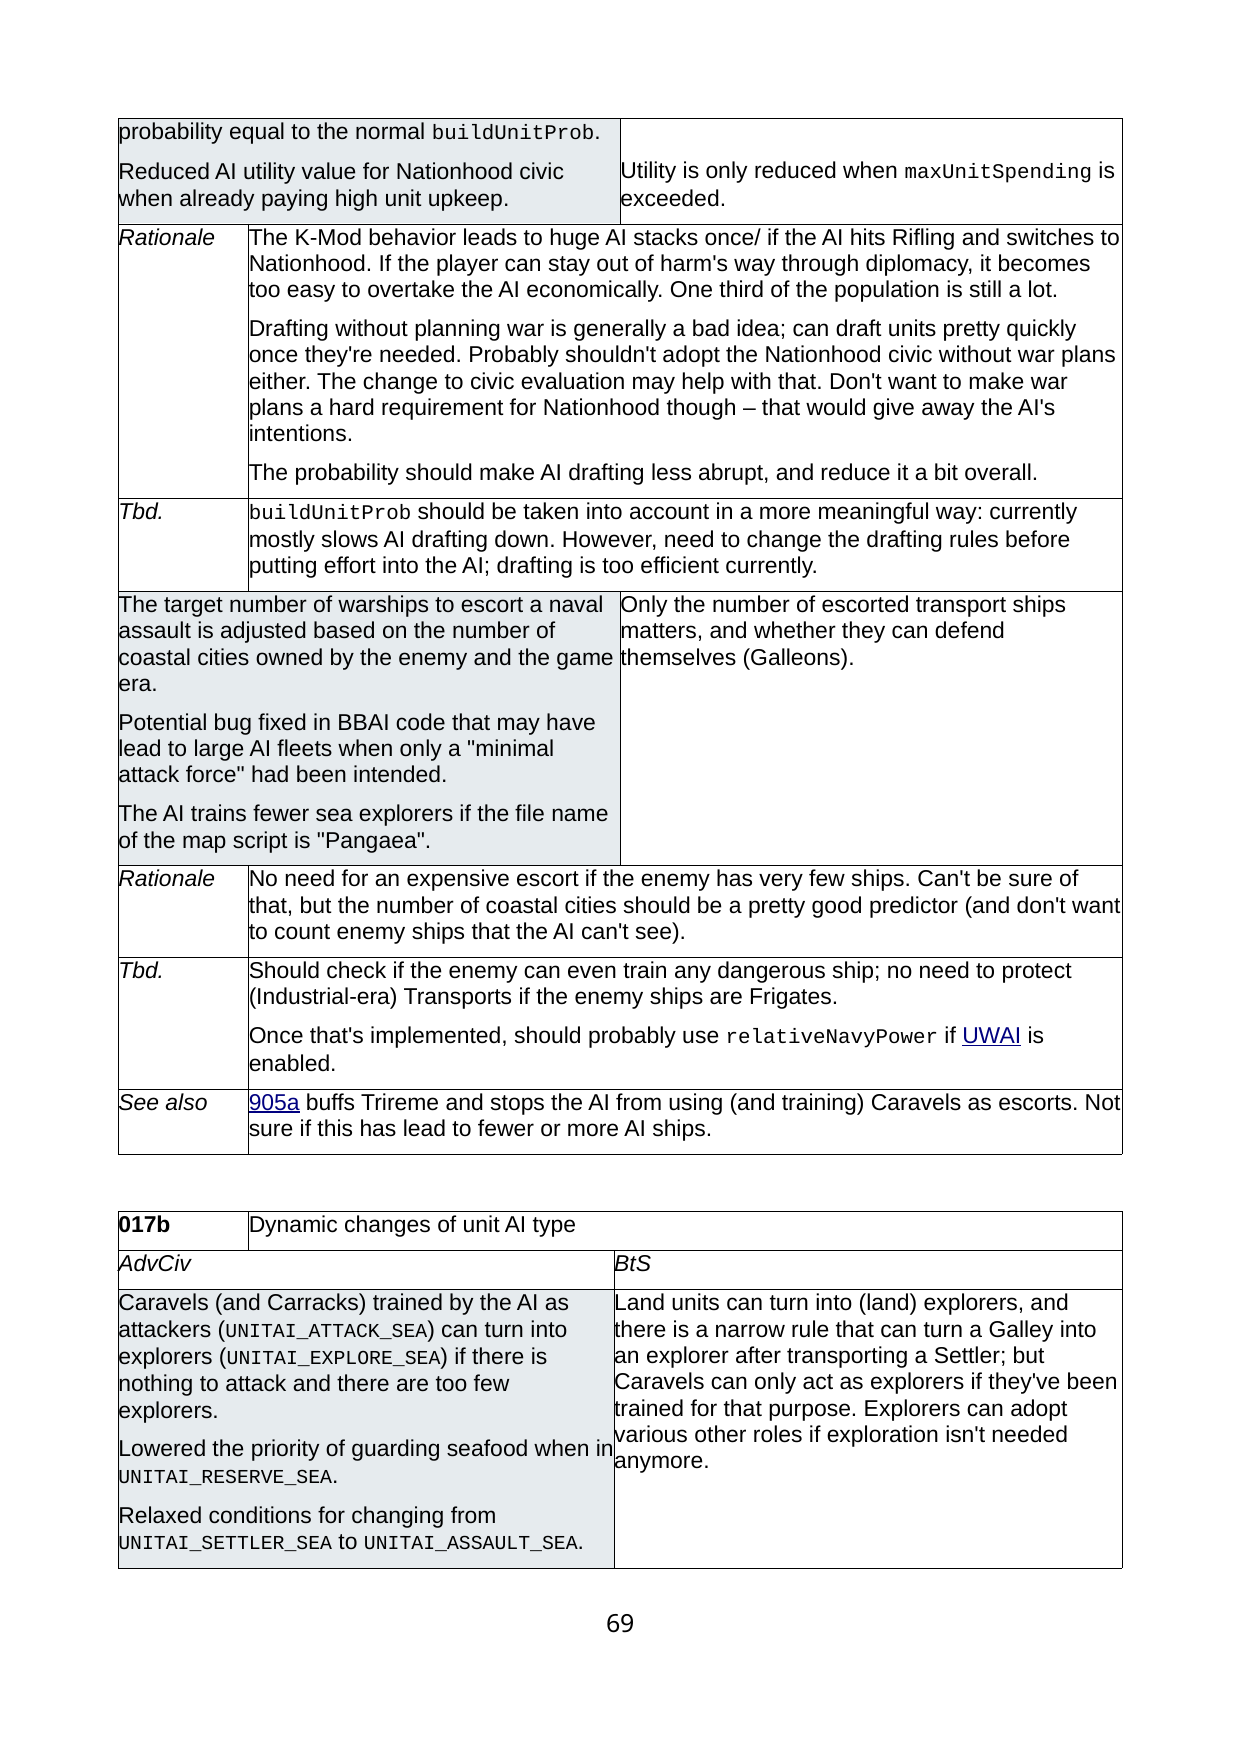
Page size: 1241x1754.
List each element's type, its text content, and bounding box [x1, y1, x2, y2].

table_cell Tbd. [119, 958, 248, 1088]
table_cell AdvCiv [119, 1251, 614, 1289]
table_cell The K-Mod behavior leads to huge AI stacks once/ if the AI hits Rifling and switches to Nationhood. If the player can stay out of harm's way through diplomacy, it becomes too easy to overtake the AI economically. One third of the population is still a lot. Drafting without planning war is generally a bad idea; can draft units pretty quickly once they're needed. Probably shouldn't adopt the Nationhood civic without war plans either. The change to civic evaluation may help with that. Don't want to make war plans a hard requirement for Nationhood though – that would give away the AI's intentions. The probability should make AI drafting less abrupt, and reduce it a bit overall. [249, 225, 1122, 498]
table_cell buildUnitProb should be taken into account in a more meaningful way: currently mostly slows AI drafting down. However, need to change the drafting rules before putting effort into the AI; drafting is too efficient currently. [249, 499, 1122, 591]
table_cell probability equal to the normal buildUnitProb. Reduced AI utility value for Nationhood civic when already paying high unit upkeep. [119, 119, 620, 223]
table_cell No need for an expensive escort if the enemy has very few ships. Can't be sure of that, but the number of coastal cities should be a pretty good predictor (and don't want to count enemy ships that the AI can't see). [249, 866, 1122, 957]
table_header Dynamic changes of unit AI type [249, 1212, 1122, 1250]
table_header 017b [119, 1212, 248, 1250]
table_cell Should check if the enemy can even train any dangerous ship; no need to protect (Industrial-era) Transports if the enemy ships are Frigates. Once that's implemented, should probably use relativeNavyPower if UWAI is enabled. [249, 958, 1122, 1088]
table_cell Tbd. [119, 499, 248, 591]
table_cell Caravels (and Carracks) trained by the AI as attackers (UNITAI_ATTACK_SEA) can turn into explorers (UNITAI_EXPLORE_SEA) if there is nothing to attack and there are too few explorers. Lowered the priority of guarding seafood when in UNITAI_RESERVE_SEA. Relaxed conditions for changing from UNITAI_SETTLER_SEA to UNITAI_ASSAULT_SEA. [119, 1290, 614, 1568]
table_cell Rationale [119, 866, 248, 957]
table_cell 905a buffs Trireme and stops the AI from using (and training) Caravels as escorts. Not sure if this has lead to fewer or more AI ships. [249, 1090, 1122, 1154]
table_cell The target number of warships to escort a naval assault is adjusted based on the number of coastal cities owned by the enemy and the game era. Potential bug fixed in BBAI code that may have lead to large AI fleets when only a "minimal attack force" had been intended. The AI trains fewer sea explorers if the file name of the map script is "Pangaea". [119, 592, 620, 865]
table_cell Only the number of escorted transport ships matters, and whether they can defend themselves (Galleons). [621, 592, 1122, 865]
table_cell Rationale [119, 225, 248, 498]
table_cell Land units can turn into (land) explorers, and there is a narrow rule that can turn a Galley into an explorer after transporting a Settler; but Caravels can only act as explorers if they've been trained for that purpose. Explorers can adopt various other roles if exploration isn't needed anymore. [615, 1290, 1122, 1568]
table_cell See also [119, 1090, 248, 1154]
table_cell BtS [615, 1251, 1122, 1289]
table_cell Utility is only reduced when maxUnitSpending is exceeded. [621, 119, 1122, 223]
